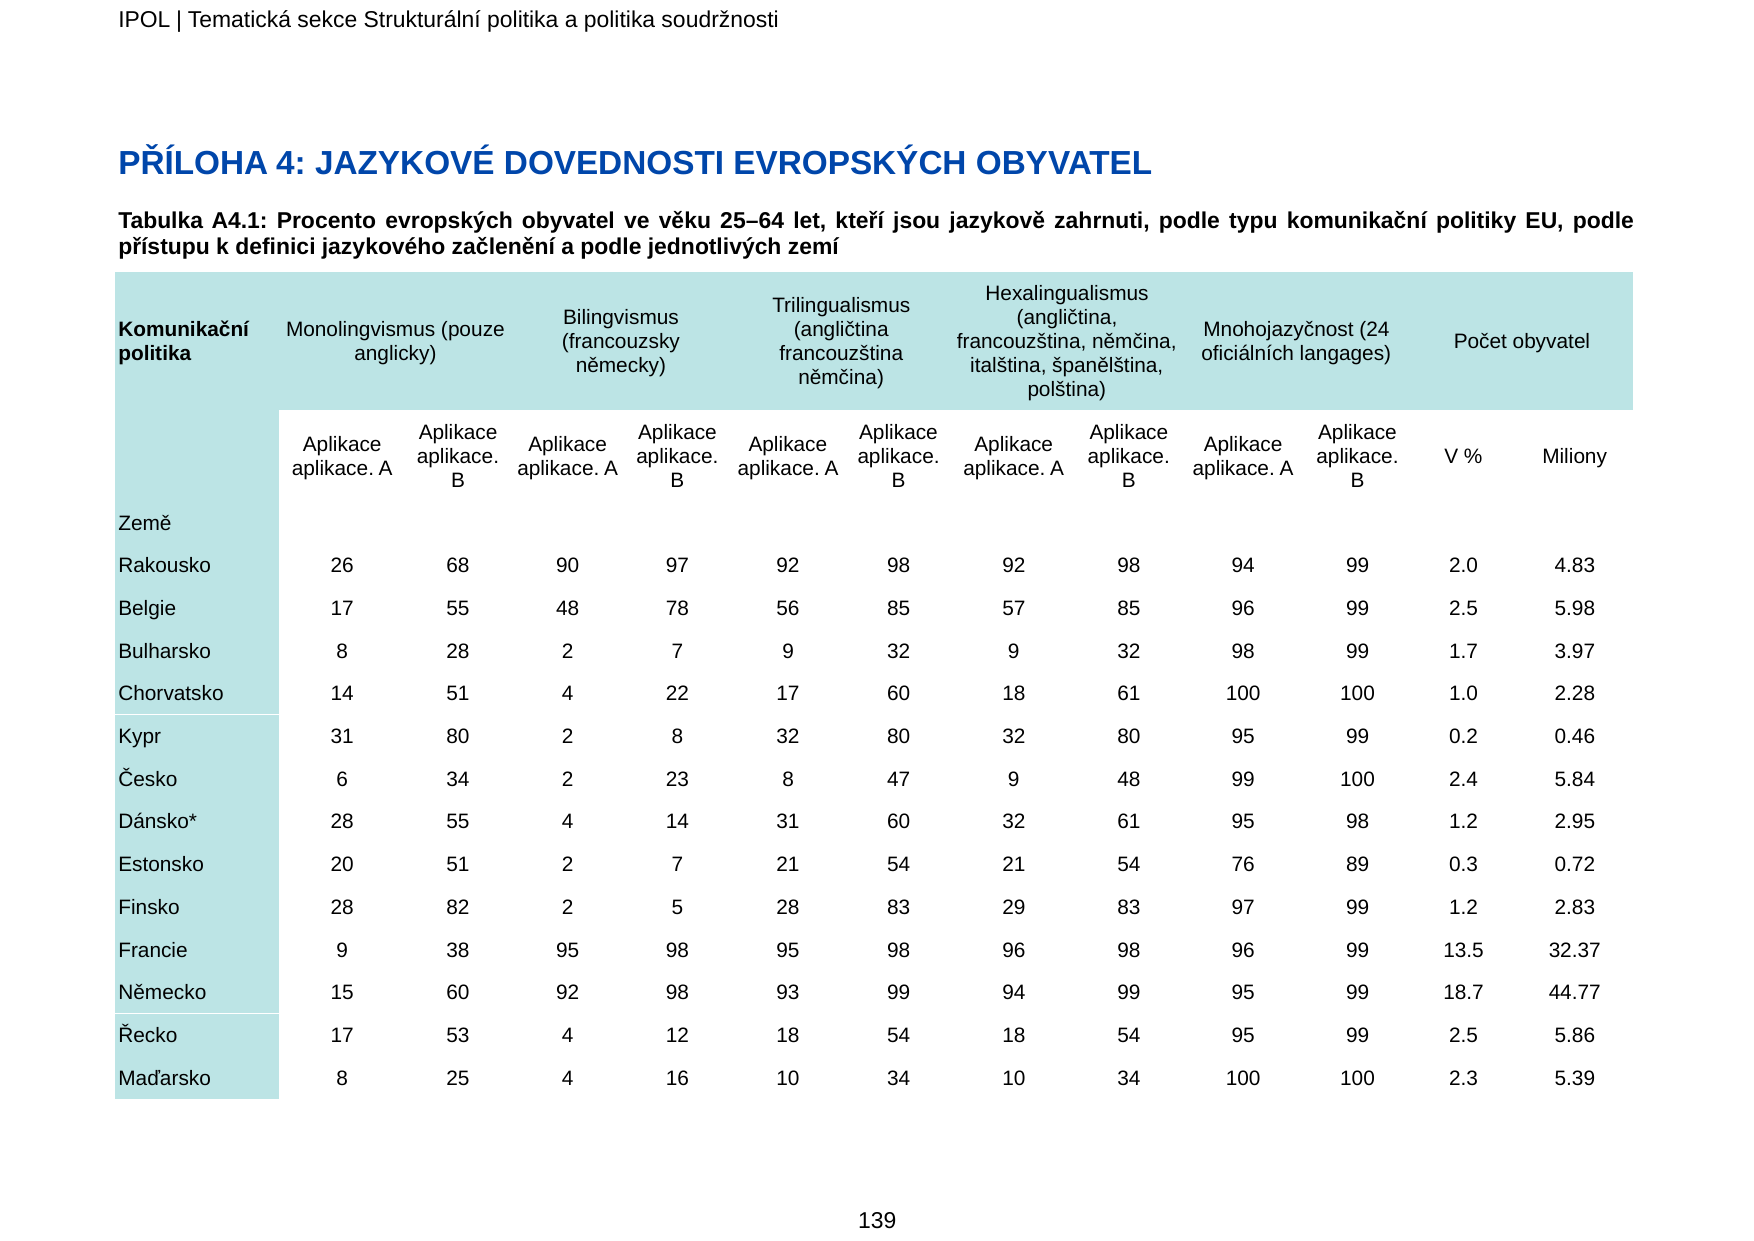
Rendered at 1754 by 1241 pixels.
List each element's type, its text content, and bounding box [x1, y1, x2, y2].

table_cell 4.83 [1516, 544, 1633, 586]
table_cell 54 [1075, 1014, 1182, 1056]
table_cell 0.46 [1516, 715, 1633, 757]
table_cell 54 [1075, 843, 1182, 885]
table_cell 32.37 [1516, 928, 1633, 971]
table_cell 5.39 [1516, 1056, 1633, 1099]
table_cell 12 [624, 1014, 730, 1056]
table_cell Aplikace aplikace. B [405, 410, 511, 501]
table_cell 31 [279, 715, 404, 757]
table_cell 96 [1182, 928, 1304, 971]
table_cell 96 [1182, 586, 1304, 629]
table_cell 5.98 [1516, 586, 1633, 629]
table_header Komunikační politika [115, 272, 279, 410]
table_cell 61 [1075, 672, 1182, 714]
table_cell 9 [952, 757, 1075, 800]
table_cell Kypr [115, 715, 279, 757]
table_cell 4 [511, 672, 624, 714]
table_cell Německo [115, 971, 279, 1013]
table_cell 28 [279, 800, 404, 843]
table_cell 97 [1182, 885, 1304, 928]
table_cell [1411, 501, 1516, 544]
table_cell 99 [1304, 586, 1411, 629]
table_cell 1.0 [1411, 672, 1516, 714]
table_cell 85 [845, 586, 952, 629]
table_cell 6 [279, 757, 404, 800]
table_cell 10 [952, 1056, 1075, 1099]
table_cell [279, 501, 404, 544]
table_cell 32 [1075, 629, 1182, 672]
table_cell 17 [730, 672, 845, 714]
table_cell [1304, 501, 1411, 544]
table_cell 100 [1182, 672, 1304, 714]
table_cell 93 [730, 971, 845, 1013]
table_cell 100 [1304, 1056, 1411, 1099]
table_cell 9 [730, 629, 845, 672]
table_cell 18 [730, 1014, 845, 1056]
table_cell 82 [405, 885, 511, 928]
table_cell 3.97 [1516, 629, 1633, 672]
table_cell 15 [279, 971, 404, 1013]
table_cell Země [115, 501, 279, 544]
table_cell 80 [845, 715, 952, 757]
table_cell 51 [405, 672, 511, 714]
table_cell 16 [624, 1056, 730, 1099]
table_cell 98 [1075, 928, 1182, 971]
table_cell 48 [511, 586, 624, 629]
table_cell Estonsko [115, 843, 279, 885]
table_cell Rakousko [115, 544, 279, 586]
table_cell 1.7 [1411, 629, 1516, 672]
table_header Hexalingualismus (angličtina, francouzština, němčina, italština, španělština, polština) [952, 272, 1182, 410]
table_cell 85 [1075, 586, 1182, 629]
table_cell 80 [1075, 715, 1182, 757]
table_cell 55 [405, 800, 511, 843]
text Tabulka A4.1: Procento evropských obyvatel ve věku 25–64 let, kteří jsou jazykově zahrnuti, podle typu komunikační politiky EU, podle přístupu k definici jazykového začlenění a podle jednotlivých zemí [118, 207, 1636, 259]
table_cell 100 [1304, 672, 1411, 714]
table_header Bilingvismus (francouzsky německy) [511, 272, 730, 410]
table_cell Aplikace aplikace. A [1182, 410, 1304, 501]
table_cell 2 [511, 757, 624, 800]
table_cell 28 [730, 885, 845, 928]
table_cell 95 [1182, 800, 1304, 843]
table_cell 99 [1304, 544, 1411, 586]
table_cell 98 [624, 928, 730, 971]
table_cell 2.4 [1411, 757, 1516, 800]
table_cell 100 [1304, 757, 1411, 800]
table_cell [115, 410, 279, 501]
table_cell 94 [1182, 544, 1304, 586]
table_cell 95 [1182, 1014, 1304, 1056]
table_cell 99 [1304, 1014, 1411, 1056]
table_cell 60 [405, 971, 511, 1013]
table_cell 9 [952, 629, 1075, 672]
table_cell 28 [405, 629, 511, 672]
table_cell Maďarsko [115, 1056, 279, 1099]
table_cell 95 [1182, 715, 1304, 757]
table_cell 2.28 [1516, 672, 1633, 714]
table_cell 92 [511, 971, 624, 1013]
table_cell 99 [1075, 971, 1182, 1013]
table_cell 14 [279, 672, 404, 714]
table_cell 4 [511, 1056, 624, 1099]
table_cell 32 [730, 715, 845, 757]
table_cell 1.2 [1411, 885, 1516, 928]
table_cell 44.77 [1516, 971, 1633, 1013]
table_cell 8 [279, 629, 404, 672]
table_cell 99 [1304, 629, 1411, 672]
table_header Monolingvismus (pouze anglicky) [279, 272, 511, 410]
table_cell 2.0 [1411, 544, 1516, 586]
table_cell 68 [405, 544, 511, 586]
table_cell 95 [730, 928, 845, 971]
table_cell 94 [952, 971, 1075, 1013]
table_cell Bulharsko [115, 629, 279, 672]
table_cell Aplikace aplikace. A [279, 410, 404, 501]
table_cell 0.72 [1516, 843, 1633, 885]
table_cell 80 [405, 715, 511, 757]
table_cell 21 [730, 843, 845, 885]
table_cell Miliony [1516, 410, 1633, 501]
table_cell 13.5 [1411, 928, 1516, 971]
table_cell [952, 501, 1075, 544]
table_cell 47 [845, 757, 952, 800]
table_cell 8 [730, 757, 845, 800]
subtitle PŘÍLOHA 4: JAZYKOVÉ DOVEDNOSTI EVROPSKÝCH OBYVATEL [118, 143, 1636, 182]
table_cell [511, 501, 624, 544]
table_cell 92 [730, 544, 845, 586]
table_cell 18 [952, 672, 1075, 714]
table_cell Aplikace aplikace. B [1075, 410, 1182, 501]
table_cell 2 [511, 629, 624, 672]
table_cell [624, 501, 730, 544]
table_cell 1.2 [1411, 800, 1516, 843]
table_cell 38 [405, 928, 511, 971]
table_cell 18.7 [1411, 971, 1516, 1013]
table_cell 2 [511, 715, 624, 757]
table_cell 2.5 [1411, 1014, 1516, 1056]
table_cell 95 [1182, 971, 1304, 1013]
table_cell 55 [405, 586, 511, 629]
table_cell 34 [405, 757, 511, 800]
table_cell Finsko [115, 885, 279, 928]
table_cell 4 [511, 800, 624, 843]
table_cell 28 [279, 885, 404, 928]
table_cell 22 [624, 672, 730, 714]
table_cell 7 [624, 843, 730, 885]
table_cell 2.3 [1411, 1056, 1516, 1099]
table_cell 98 [1304, 800, 1411, 843]
table_cell 83 [845, 885, 952, 928]
table_cell [1075, 501, 1182, 544]
table_cell 60 [845, 672, 952, 714]
table_header Počet obyvatel [1411, 272, 1633, 410]
table_cell Aplikace aplikace. A [511, 410, 624, 501]
table_cell [1516, 501, 1633, 544]
table_cell 99 [1304, 971, 1411, 1013]
table_cell Aplikace aplikace. B [624, 410, 730, 501]
table_cell [845, 501, 952, 544]
table_cell 18 [952, 1014, 1075, 1056]
table_cell 48 [1075, 757, 1182, 800]
table_cell 34 [845, 1056, 952, 1099]
table_cell 4 [511, 1014, 624, 1056]
table_cell 98 [1182, 629, 1304, 672]
table_cell 0.3 [1411, 843, 1516, 885]
table_cell 5.84 [1516, 757, 1633, 800]
table_cell 89 [1304, 843, 1411, 885]
table_cell 98 [845, 928, 952, 971]
table_cell Chorvatsko [115, 672, 279, 714]
table_cell 98 [1075, 544, 1182, 586]
table_cell [405, 501, 511, 544]
table_cell 32 [952, 800, 1075, 843]
table_cell Řecko [115, 1014, 279, 1056]
table_cell 32 [952, 715, 1075, 757]
table_cell 78 [624, 586, 730, 629]
table_cell 95 [511, 928, 624, 971]
table_cell 99 [1304, 715, 1411, 757]
table_cell 99 [1304, 928, 1411, 971]
table_cell 34 [1075, 1056, 1182, 1099]
table_cell 2.83 [1516, 885, 1633, 928]
table_cell 98 [624, 971, 730, 1013]
table_cell 9 [279, 928, 404, 971]
table_cell Francie [115, 928, 279, 971]
table_cell 20 [279, 843, 404, 885]
table_cell Belgie [115, 586, 279, 629]
table_cell 99 [845, 971, 952, 1013]
table_cell 14 [624, 800, 730, 843]
table_cell [1182, 501, 1304, 544]
table_cell 54 [845, 843, 952, 885]
table_cell 90 [511, 544, 624, 586]
table_cell 17 [279, 586, 404, 629]
table_cell 96 [952, 928, 1075, 971]
table_cell [730, 501, 845, 544]
table_cell 76 [1182, 843, 1304, 885]
table_cell 99 [1304, 885, 1411, 928]
table_cell 97 [624, 544, 730, 586]
table_header Trilingualismus (angličtina francouzština němčina) [730, 272, 952, 410]
table_cell 26 [279, 544, 404, 586]
table_cell 21 [952, 843, 1075, 885]
table_cell 60 [845, 800, 952, 843]
table_cell 31 [730, 800, 845, 843]
table_cell 7 [624, 629, 730, 672]
table_cell 56 [730, 586, 845, 629]
table_cell 8 [624, 715, 730, 757]
table_cell 54 [845, 1014, 952, 1056]
table_cell V % [1411, 410, 1516, 501]
table_cell 32 [845, 629, 952, 672]
table_cell 29 [952, 885, 1075, 928]
table_cell 83 [1075, 885, 1182, 928]
table_cell 2 [511, 885, 624, 928]
table_cell 0.2 [1411, 715, 1516, 757]
table_cell Aplikace aplikace. B [1304, 410, 1411, 501]
table_cell Aplikace aplikace. A [952, 410, 1075, 501]
table_cell Aplikace aplikace. A [730, 410, 845, 501]
table_cell 23 [624, 757, 730, 800]
table_cell 92 [952, 544, 1075, 586]
table_cell 10 [730, 1056, 845, 1099]
table_cell 57 [952, 586, 1075, 629]
table_cell 100 [1182, 1056, 1304, 1099]
table_cell 5 [624, 885, 730, 928]
table_cell 98 [845, 544, 952, 586]
table_cell 2.5 [1411, 586, 1516, 629]
table_cell 53 [405, 1014, 511, 1056]
table_cell 51 [405, 843, 511, 885]
table_cell 5.86 [1516, 1014, 1633, 1056]
table_cell 99 [1182, 757, 1304, 800]
table_cell 2.95 [1516, 800, 1633, 843]
table_header Mnohojazyčnost (24 oficiálních langages) [1182, 272, 1411, 410]
table_cell Aplikace aplikace. B [845, 410, 952, 501]
table_cell 8 [279, 1056, 404, 1099]
table_cell 17 [279, 1014, 404, 1056]
table_cell 61 [1075, 800, 1182, 843]
table_cell Dánsko* [115, 800, 279, 843]
table_cell 2 [511, 843, 624, 885]
table_cell 25 [405, 1056, 511, 1099]
table_cell Česko [115, 757, 279, 800]
